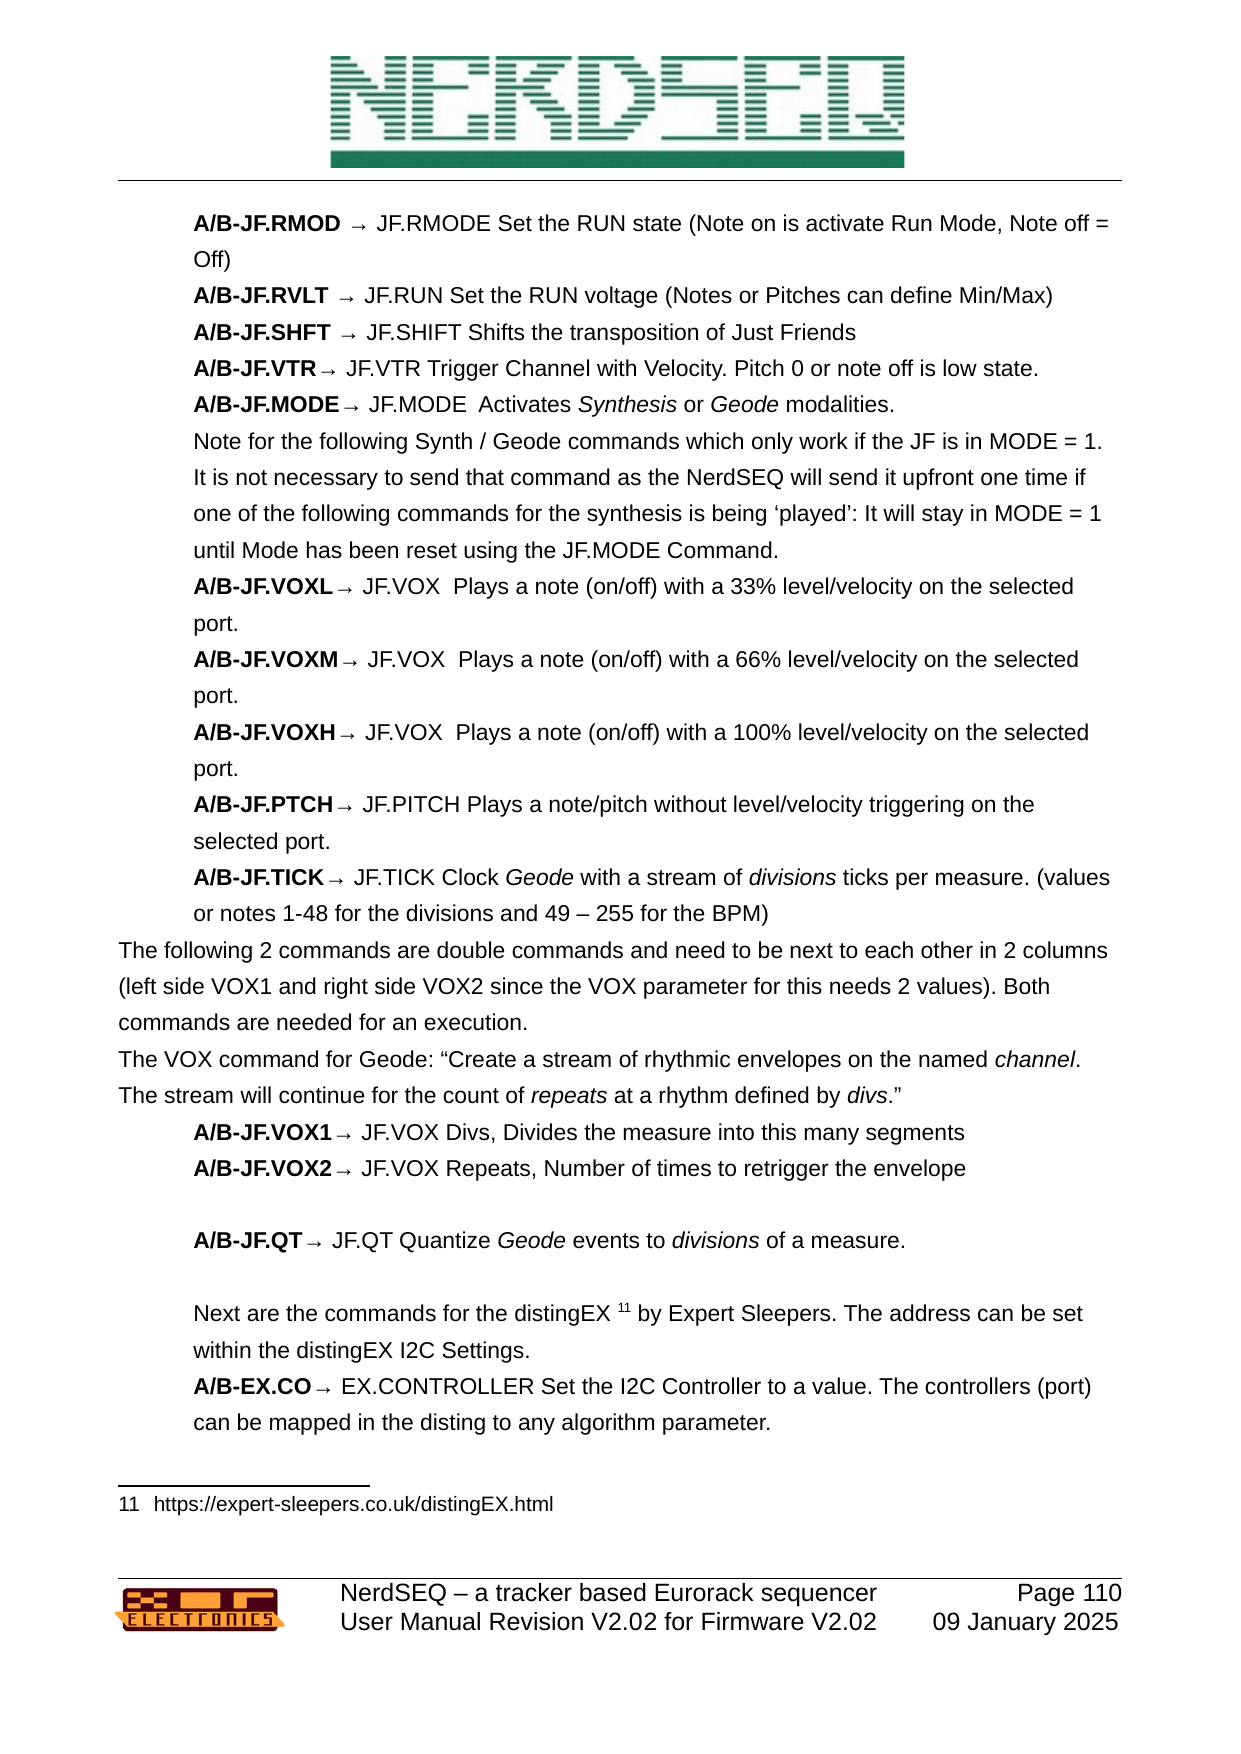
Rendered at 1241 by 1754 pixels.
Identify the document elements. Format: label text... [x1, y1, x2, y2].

text A/B-JF.QT→ JF.QT Quantize Geode events to divisions of a measure. [193, 1227, 1122, 1254]
text A/B-JF.RMOD → JF.RMODE Set the RUN state (Note on is activate Run Mode, Note off = Off) [193, 209, 1122, 272]
text A/B-JF.SHFT → JF.SHIFT Shifts the transposition of Just Friends [193, 319, 1122, 345]
text A/B-JF.MODE→ JF.MODE Activates Synthesis or Geode modalities. [193, 391, 1122, 418]
text A/B-JF.VTR→ JF.VTR Trigger Channel with Velocity. Pitch 0 or note off is low state. [193, 355, 1122, 381]
text A/B-JF.VOXH→ JF.VOX Plays a note (on/off) with a 100% level/velocity on the selected port. [193, 718, 1122, 781]
text The following 2 commands are double commands and need to be next to each other in 2 columns (left side VOX1 and right side VOX2 since the VOX parameter for this needs 2 values). Both commands are needed for an execution. The VOX command for Geode: “Create a stream of rhythmic envelopes on the named channel. The stream will continue for the count of repeats at a rhythm defined by divs.” [118, 937, 1122, 1108]
text It is not necessary to send that command as the NerdSEQ will send it upfront one time if one of the following commands for the synthesis is being ‘played’: It will stay in MODE = 1 until Mode has been reset using the JF.MODE Command. [193, 464, 1122, 563]
text A/B-EX.CO→ EX.CONTROLLER Set the I2C Controller to a value. The controllers (port) can be mapped in the disting to any algorithm parameter. [193, 1373, 1122, 1436]
text Next are the commands for the distingEX by Expert Sleepers. The address can be set within the distingEX I2C Settings. [193, 1300, 1122, 1363]
text A/B-JF.VOX2→ JF.VOX Repeats, Number of times to retrigger the envelope [193, 1155, 1122, 1181]
text https://expert-sleepers.co.uk/distingEX.html [118, 1492, 1122, 1516]
text A/B-JF.PTCH→ JF.PITCH Plays a note/pitch without level/velocity triggering on the selected port. [193, 791, 1122, 854]
picture [330, 56, 905, 168]
text A/B-JF.TICK→ JF.TICK Clock Geode with a stream of divisions ticks per measure. (values or notes 1-48 for the divisions and 49 – 255 for the BPM) [193, 864, 1122, 927]
text Note for the following Synth / Geode commands which only work if the JF is in MODE = 1. [193, 428, 1122, 454]
text A/B-JF.VOX1→ JF.VOX Divs, Divides the measure into this many segments [193, 1118, 1122, 1145]
text A/B-JF.VOXL→ JF.VOX Plays a note (on/off) with a 33% level/velocity on the selected port. [193, 573, 1122, 636]
text A/B-JF.RVLT → JF.RUN Set the RUN voltage (Notes or Pitches can define Min/Max) [193, 282, 1122, 309]
text A/B-JF.VOXM→ JF.VOX Plays a note (on/off) with a 66% level/velocity on the selected port. [193, 646, 1122, 708]
picture [115, 1584, 285, 1634]
